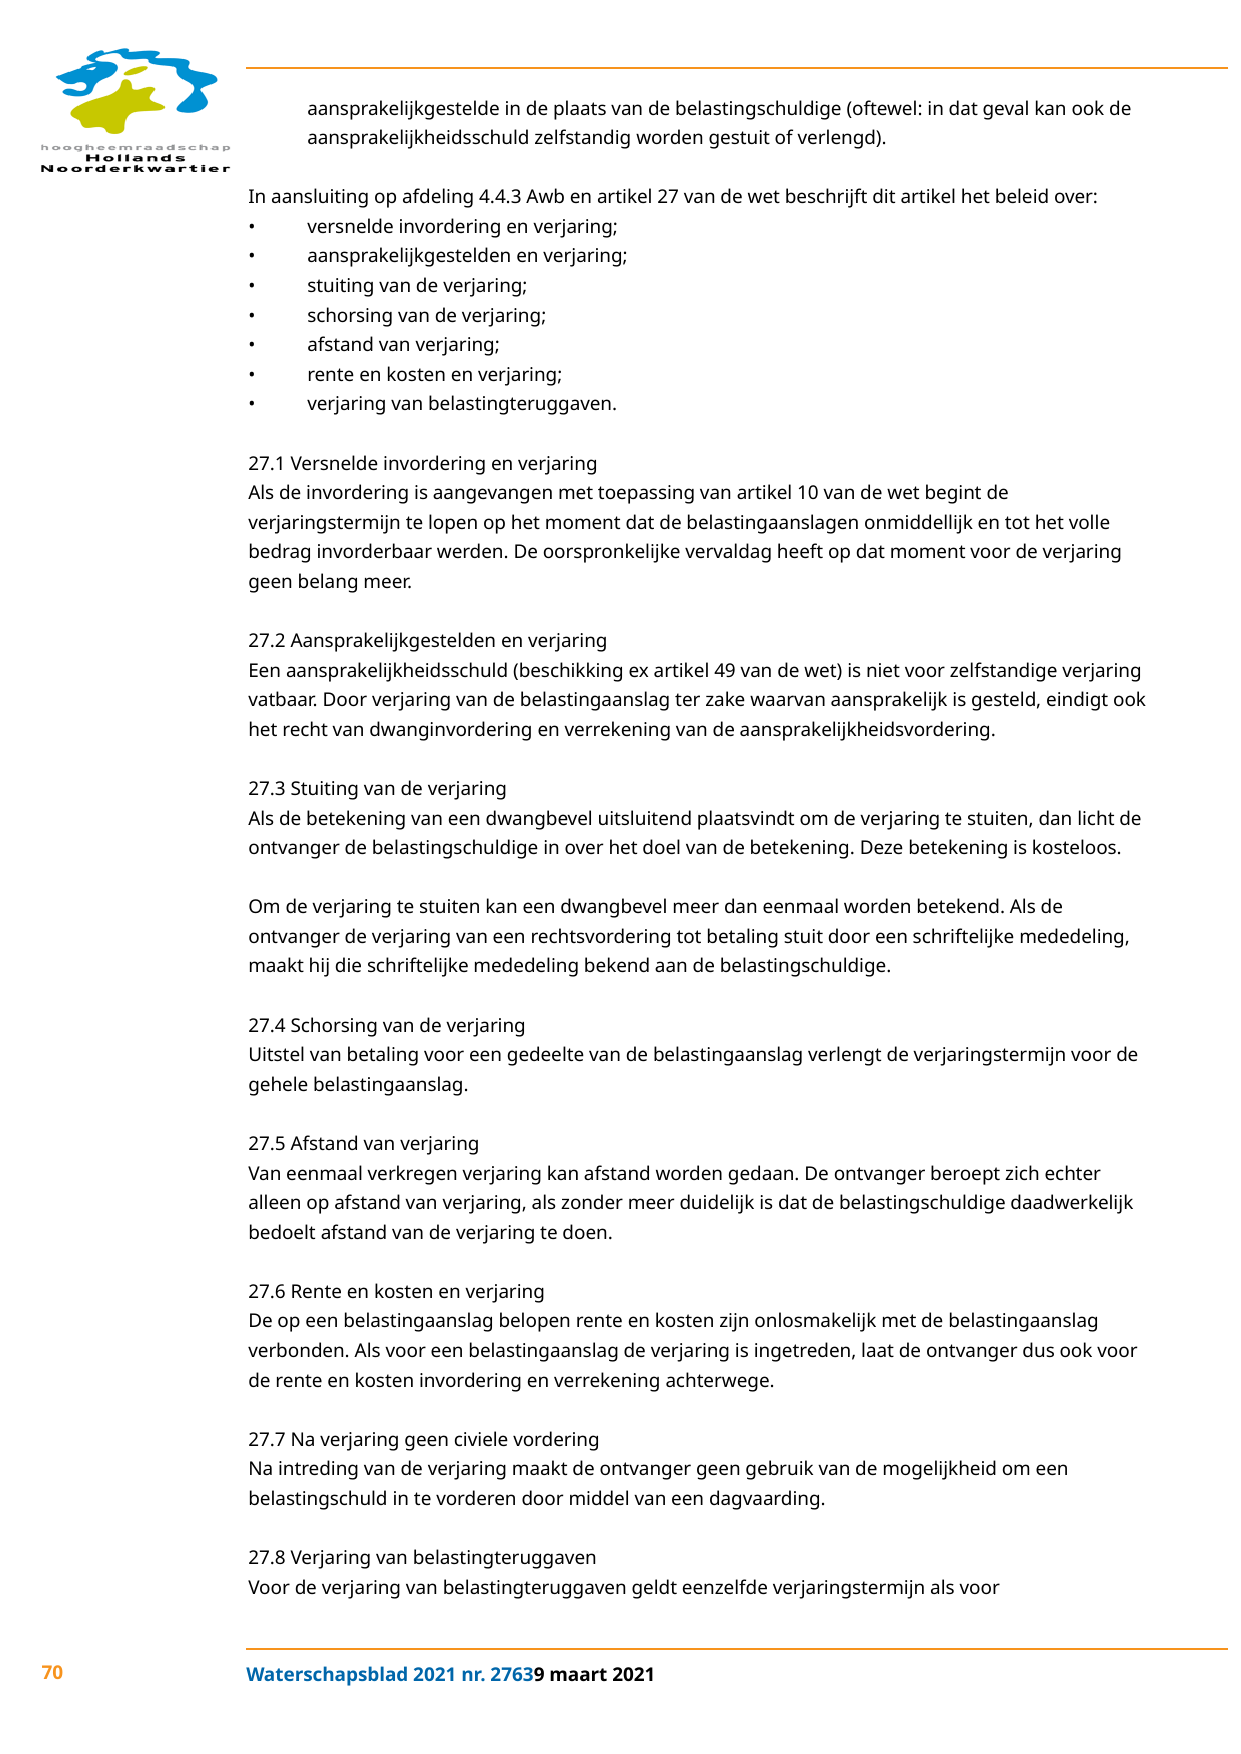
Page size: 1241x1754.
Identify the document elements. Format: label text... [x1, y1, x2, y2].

text Van eenmaal verkregen verjaring kan afstand worden gedaan. De ontvanger beroept zich echter alleen op afstand van verjaring, als zonder meer duidelijk is dat de belastingschuldige daadwerkelijk bedoelt afstand van de verjaring te doen. [248, 1160, 1152, 1245]
text 27.8 Verjaring van belastingteruggaven [248, 1544, 1152, 1570]
text De op een belastingaanslag belopen rente en kosten zijn onlosmakelijk met de belastingaanslag verbonden. Als voor een belastingaanslag de verjaring is ingetreden, laat de ontvanger dus ook voor de rente en kosten invordering en verrekening achterwege. [248, 1308, 1152, 1393]
text Als de betekening van een dwangbevel uitsluitend plaatsvindt om de verjaring te stuiten, dan licht de ontvanger de belastingschuldige in over het doel van de betekening. Deze betekening is kosteloos. [248, 805, 1152, 860]
picture [41, 47, 231, 172]
text 27.6 Rente en kosten en verjaring [248, 1278, 1152, 1304]
text Na intreding van de verjaring maakt de ontvanger geen gebruik van de mogelijkheid om een belastingschuld in te vorderen door middel van een dagvaarding. [248, 1456, 1152, 1511]
text Uitstel van betaling voor een gedeelte van de belastingaanslag verlengt de verjaringstermijn voor de gehele belastingaanslag. [248, 1041, 1152, 1097]
text Om de verjaring te stuiten kan een dwangbevel meer dan eenmaal worden betekend. Als de ontvanger de verjaring van een rechtsvordering tot betaling stuit door een schriftelijke mededeling, maakt hij die schriftelijke mededeling bekend aan de belastingschuldige. [248, 893, 1152, 978]
list afstand van verjaring; [248, 331, 1152, 357]
list schorsing van de verjaring; [248, 302, 1152, 328]
list aansprakelijkgestelden en verjaring; [248, 243, 1152, 268]
text 27.4 Schorsing van de verjaring [248, 1012, 1152, 1038]
list stuiting van de verjaring; [248, 272, 1152, 298]
text Een aansprakelijkheidsschuld (beschikking ex artikel 49 van de wet) is niet voor zelfstandige verjaring vatbaar. Door verjaring van de belastingaanslag ter zake waarvan aansprakelijk is gesteld, eindigt ook het recht van dwanginvordering en verrekening van de aansprakelijkheidsvordering. [248, 657, 1152, 742]
list rente en kosten en verjaring; [248, 361, 1152, 387]
list verjaring van belastingteruggaven. [248, 391, 1152, 416]
text 27.7 Na verjaring geen civiele vordering [248, 1426, 1152, 1452]
list versnelde invordering en verjaring; [248, 213, 1152, 239]
text 27.1 Versnelde invordering en verjaring [248, 450, 1152, 476]
text 27.5 Afstand van verjaring [248, 1130, 1152, 1156]
text 27.2 Aansprakelijkgestelden en verjaring [248, 627, 1152, 653]
text Als de invordering is aangevangen met toepassing van artikel 10 van de wet begint de verjaringstermijn te lopen op het moment dat de belastingaanslagen onmiddellijk en tot het volle bedrag invorderbaar werden. De oorspronkelijke vervaldag heeft op dat moment voor de verjaring geen belang meer. [248, 479, 1152, 594]
list aansprakelijkgestelde in de plaats van de belastingschuldige (oftewel: in dat geval kan ook de aansprakelijkheidsschuld zelfstandig worden gestuit of verlengd). [248, 95, 1152, 150]
text Voor de verjaring van belastingteruggaven geldt eenzelfde verjaringstermijn als voor [248, 1574, 1152, 1600]
text 27.3 Stuiting van de verjaring [248, 775, 1152, 801]
text In aansluiting op afdeling 4.4.3 Awb en artikel 27 van de wet beschrijft dit artikel het beleid over: [248, 183, 1152, 209]
